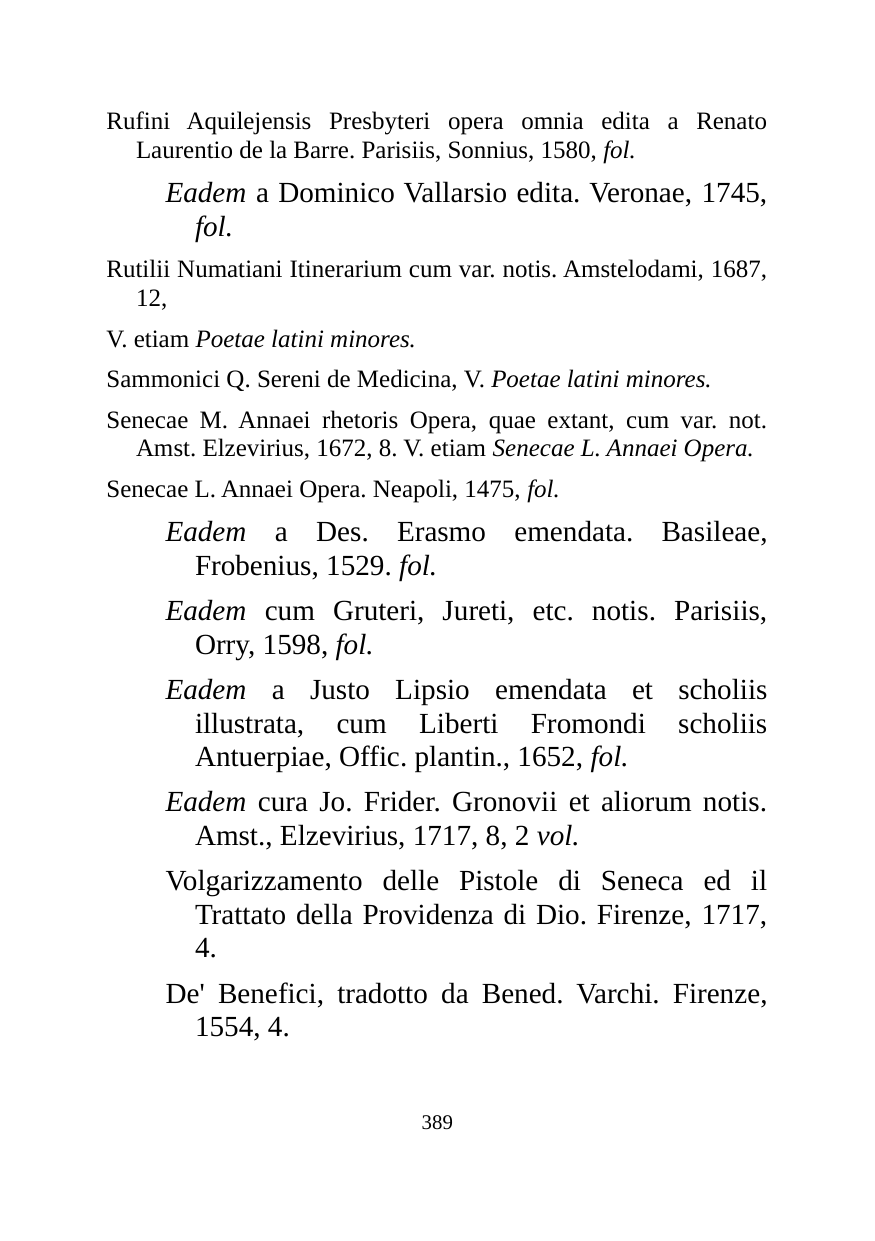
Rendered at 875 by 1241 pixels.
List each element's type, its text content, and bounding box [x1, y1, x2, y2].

text De' Benefici, tradotto da Bened. Varchi. Firenze, 1554, 4. [165, 976, 768, 1043]
text Rutilii Numatiani Itinerarium cum var. notis. Amstelodami, 1687, 12, [106, 254, 768, 312]
text V. etiam Poetae latini minores. [106, 324, 768, 352]
text Rufini Aquilejensis Presbyteri opera omnia edita a Renato Laurentio de la Barre. Parisiis, Sonnius, 1580, fol. [106, 106, 768, 164]
text Sammonici Q. Sereni de Medicina, V. Poetae latini minores. [106, 364, 768, 393]
text Senecae M. Annaei rhetoris Opera, quae extant, cum var. not. Amst. Elzevirius, 1672, 8. V. etiam Senecae L. Annaei Opera. [106, 405, 768, 462]
text Volgarizzamento delle Pistole di Seneca ed il Trattato della Providenza di Dio. Firenze, 1717, 4. [165, 863, 768, 964]
text Eadem a Dominico Vallarsio edita. Veronae, 1745, fol. [165, 176, 768, 243]
text Eadem cura Jo. Frider. Gronovii et aliorum notis. Amst., Elzevirius, 1717, 8, 2 vol. [165, 784, 768, 852]
text Eadem a Justo Lipsio emendata et scholiis illustrata, cum Liberti Fromondi scholiis Antuerpiae, Offic. plantin., 1652, fol. [165, 672, 768, 773]
text Senecae L. Annaei Opera. Neapoli, 1475, fol. [106, 474, 768, 503]
text Eadem a Des. Erasmo emendata. Basileae, Frobenius, 1529. fol. [165, 514, 768, 582]
text Eadem cum Gruteri, Jureti, etc. notis. Parisiis, Orry, 1598, fol. [165, 593, 768, 660]
